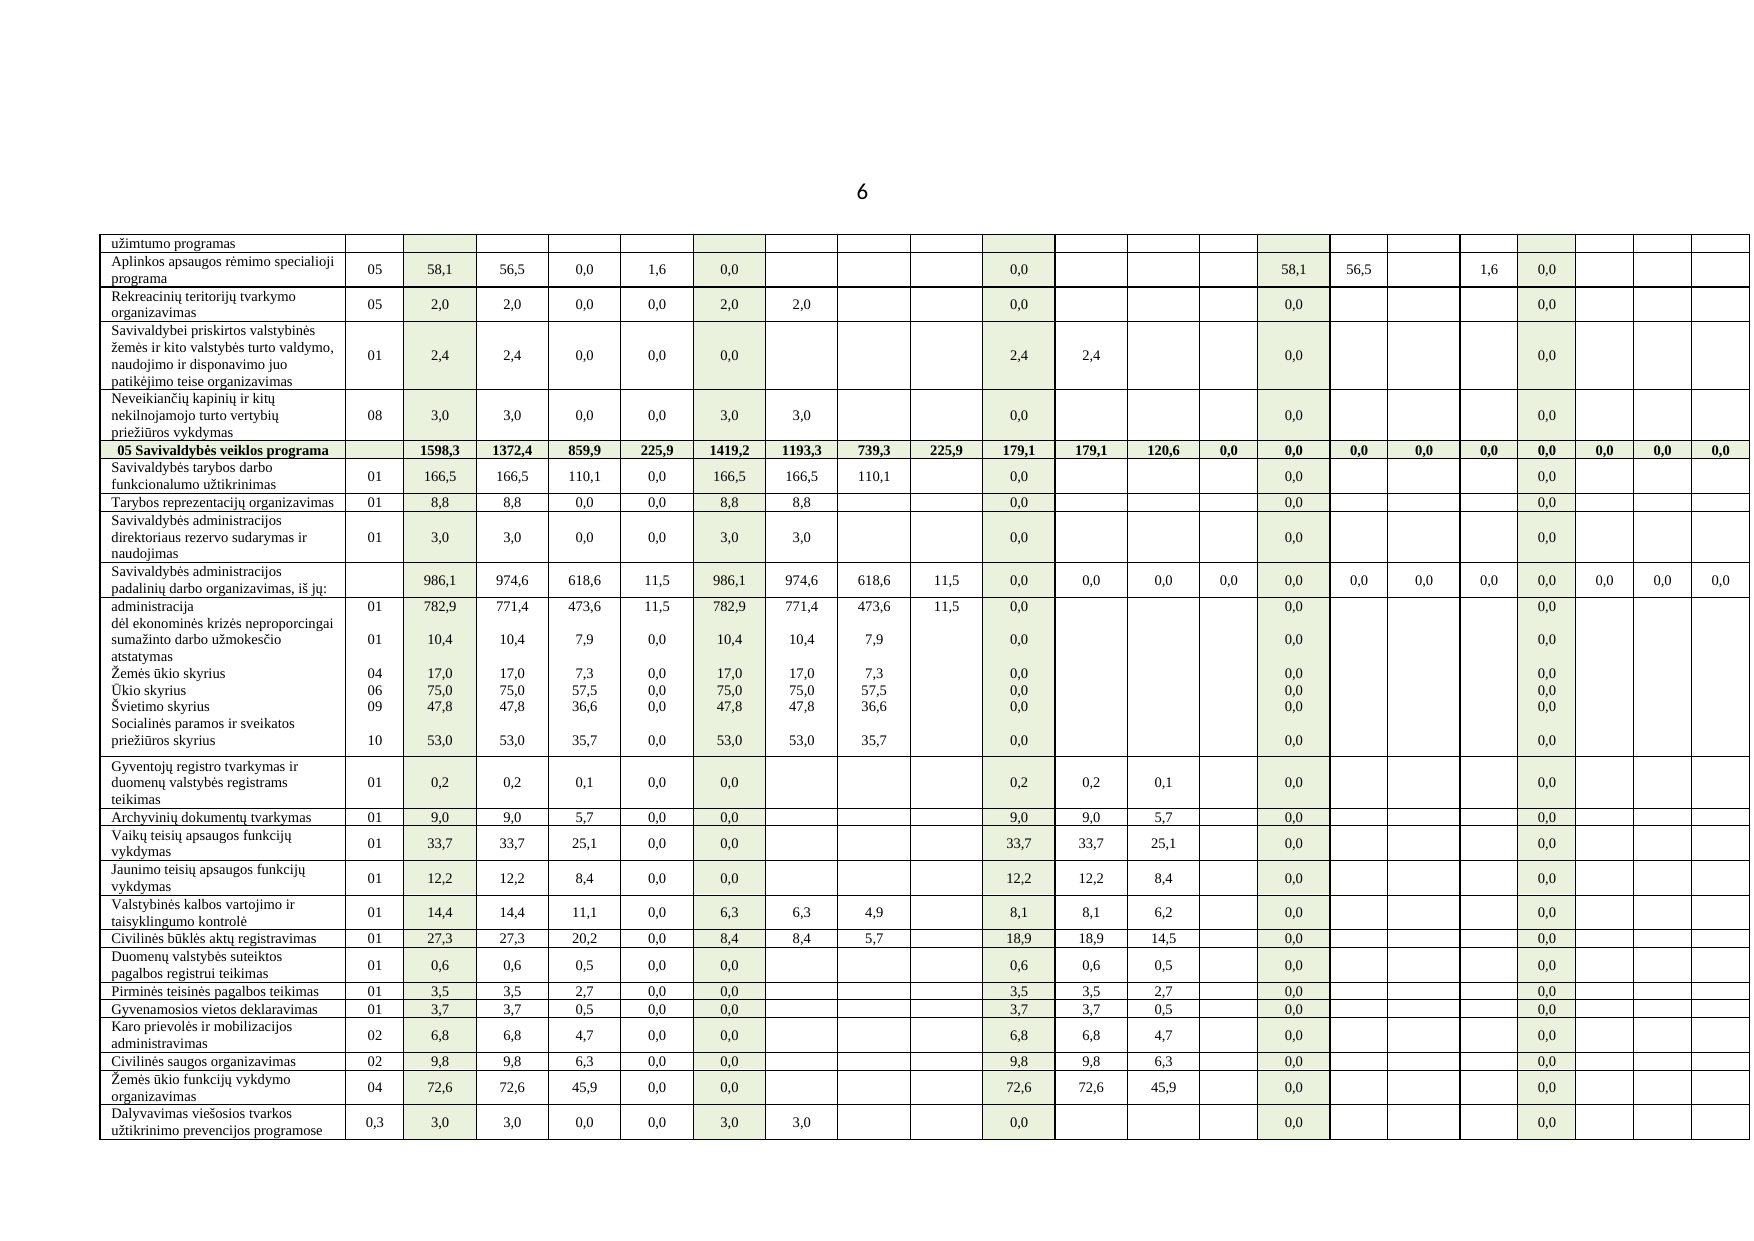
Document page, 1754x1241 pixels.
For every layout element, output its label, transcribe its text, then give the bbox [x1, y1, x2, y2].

table_cell 0,0 [1518, 441, 1575, 458]
table_cell [1200, 598, 1257, 756]
table_cell Savivaldybės tarybos darbo funkcionalumo užtikrinimas [101, 459, 345, 493]
table_cell [1331, 1018, 1387, 1052]
table_cell [1692, 809, 1749, 825]
table_cell [838, 235, 910, 252]
table_cell [1461, 1000, 1517, 1017]
table_cell 01 [346, 1000, 403, 1017]
table_cell 0,5 [549, 1000, 620, 1017]
table_cell [1576, 896, 1633, 929]
table_cell [1576, 861, 1633, 894]
table_cell [694, 235, 765, 252]
table_cell 27,3 [477, 930, 548, 947]
table_cell 0,0 [694, 983, 765, 999]
table_cell 8,8 [477, 494, 548, 511]
table_cell [1200, 861, 1257, 894]
table_cell Gyvenamosios vietos deklaravimas [101, 1000, 345, 1017]
table_cell [1576, 322, 1633, 389]
table_cell [1692, 1105, 1749, 1139]
table_cell 0,0 [1388, 441, 1459, 458]
table_cell 33,7 [404, 826, 476, 860]
table_cell 2,0 [694, 288, 765, 321]
table_cell [1576, 1053, 1633, 1069]
table_cell [911, 235, 982, 252]
table_cell 0,0 [983, 563, 1054, 597]
table_cell 2,4 [404, 322, 476, 389]
table_cell [911, 809, 982, 825]
table_cell 4,7 [1128, 1018, 1199, 1052]
table_cell 1372,4 [477, 441, 548, 458]
table_cell 0,6 [983, 948, 1054, 982]
table_cell [1388, 1018, 1459, 1052]
table_cell [1461, 757, 1517, 808]
table_cell [1692, 598, 1749, 756]
table_cell [1634, 494, 1691, 511]
table_cell 4,9 [838, 896, 910, 929]
table_cell [1331, 757, 1387, 808]
table_cell [1128, 288, 1199, 321]
table_cell 8,8 [404, 494, 476, 511]
table_cell [1576, 757, 1633, 808]
table_cell [1200, 494, 1257, 511]
table_cell [983, 235, 1054, 252]
table_cell [1388, 1071, 1459, 1104]
table_cell [1692, 322, 1749, 389]
table_cell [1461, 930, 1517, 947]
table_cell [1461, 288, 1517, 321]
table_cell [1518, 235, 1575, 252]
table_cell [1461, 390, 1517, 440]
table_cell [1634, 1071, 1691, 1104]
table_cell 8,4 [549, 861, 620, 894]
table_cell 11,5 [911, 563, 982, 597]
table_cell 9,0 [477, 809, 548, 825]
table_cell [1200, 948, 1257, 982]
table_cell 3,0 [477, 1105, 548, 1139]
table_cell administracija dėl ekonominės krizės neproporcingai sumažinto darbo užmokesčio atstatymas Žemės ūkio skyrius Ūkio skyrius Švietimo skyrius Socialinės paramos ir sveikatos priežiūros skyrius [101, 598, 345, 756]
table_cell 0,0 [1258, 1018, 1329, 1052]
table_cell 3,7 [983, 1000, 1054, 1017]
table_cell 0,0 [621, 1071, 693, 1104]
table_cell [1200, 390, 1257, 440]
table_cell [549, 235, 620, 252]
table_cell 0,0 [1258, 930, 1329, 947]
table_cell 72,6 [404, 1071, 476, 1104]
table_cell [838, 1053, 910, 1069]
table_cell [1056, 459, 1127, 493]
table_cell [838, 1071, 910, 1104]
table_cell 110,1 [838, 459, 910, 493]
table_cell [1461, 948, 1517, 982]
table_cell 0,0 [983, 253, 1054, 286]
table_cell [1388, 598, 1459, 756]
table_cell [911, 1053, 982, 1069]
table_cell 782,9 10,4 17,0 75,0 47,8 53,0 [404, 598, 476, 756]
table_cell 2,4 [1056, 322, 1127, 389]
table_cell [766, 253, 837, 286]
table_cell 72,6 [1056, 1071, 1127, 1104]
table_cell 0,0 [694, 322, 765, 389]
table_cell [1200, 253, 1257, 286]
table_cell Jaunimo teisių apsaugos funkcijų vykdymas [101, 861, 345, 894]
table_cell 0,0 [1461, 441, 1517, 458]
table_cell 8,4 [694, 930, 765, 947]
table_cell 56,5 [477, 253, 548, 286]
table_cell 739,3 [838, 441, 910, 458]
table_cell [911, 322, 982, 389]
table_cell 05 [346, 253, 403, 286]
table_cell 0,0 [983, 512, 1054, 562]
table_cell [1576, 512, 1633, 562]
table_cell [1634, 1053, 1691, 1069]
table_cell [1331, 1105, 1387, 1139]
table_cell [1200, 826, 1257, 860]
table_cell 0,2 [1056, 757, 1127, 808]
table_cell 25,1 [1128, 826, 1199, 860]
table_cell 0,2 [404, 757, 476, 808]
table_cell [1634, 930, 1691, 947]
table_cell 2,7 [549, 983, 620, 999]
table_cell [1461, 494, 1517, 511]
table_cell 0,0 [621, 809, 693, 825]
table_cell [1461, 598, 1517, 756]
table_cell [1692, 1071, 1749, 1104]
table_cell 0,0 [1518, 826, 1575, 860]
table_cell [766, 983, 837, 999]
table_cell 01 [346, 896, 403, 929]
table_cell 72,6 [983, 1071, 1054, 1104]
table_cell [1056, 1105, 1127, 1139]
table_cell [1634, 948, 1691, 982]
table_cell 8,1 [1056, 896, 1127, 929]
table_cell [1128, 494, 1199, 511]
table_cell 0,0 [694, 809, 765, 825]
table_cell 01 [346, 948, 403, 982]
table_cell [1576, 809, 1633, 825]
table_cell Savivaldybės administracijos padalinių darbo organizavimas, iš jų: [101, 563, 345, 597]
table_cell 0,0 [549, 288, 620, 321]
table_cell [838, 512, 910, 562]
table_cell 0,0 [549, 1105, 620, 1139]
table_cell Žemės ūkio funkcijų vykdymo organizavimas [101, 1071, 345, 1104]
table_cell [1634, 253, 1691, 286]
table_cell Valstybinės kalbos vartojimo ir taisyklingumo kontrolė [101, 896, 345, 929]
table_cell [404, 235, 476, 252]
table_cell 2,7 [1128, 983, 1199, 999]
table_cell 01 [346, 861, 403, 894]
table_cell Aplinkos apsaugos rėmimo specialioji programa [101, 253, 345, 286]
table_cell 0,0 [1518, 322, 1575, 389]
table_cell [1461, 512, 1517, 562]
table_cell [1128, 459, 1199, 493]
table_cell 0,0 [1518, 757, 1575, 808]
table_cell [766, 1071, 837, 1104]
table_cell [1692, 1053, 1749, 1069]
table_cell 3,0 [694, 512, 765, 562]
table_cell [1634, 1018, 1691, 1052]
table_cell 0,0 [1056, 563, 1127, 597]
table_cell [911, 983, 982, 999]
table_cell 0,0 [1331, 441, 1387, 458]
table_cell 0,1 [1128, 757, 1199, 808]
table_cell [477, 235, 548, 252]
table_cell 0,0 [983, 459, 1054, 493]
table_cell 0,0 [1200, 441, 1257, 458]
table_cell [1056, 288, 1127, 321]
table_cell 0,0 [621, 896, 693, 929]
table_cell [911, 896, 982, 929]
table_cell 3,7 [1056, 1000, 1127, 1017]
table_cell 1419,2 [694, 441, 765, 458]
table_cell 0,0 [1258, 757, 1329, 808]
table_cell 0,0 [694, 253, 765, 286]
table_cell Vaikų teisių apsaugos funkcijų vykdymas [101, 826, 345, 860]
table_cell 72,6 [477, 1071, 548, 1104]
table_cell [1692, 948, 1749, 982]
table_cell [621, 235, 693, 252]
table_cell 01 [346, 930, 403, 947]
table_cell [1200, 1053, 1257, 1069]
table_cell [1388, 948, 1459, 982]
table_cell 9,0 [1056, 809, 1127, 825]
table_cell [838, 861, 910, 894]
table_cell [1388, 235, 1459, 252]
table_cell 01 [346, 809, 403, 825]
table_cell [1634, 1000, 1691, 1017]
table_cell [1461, 983, 1517, 999]
table_cell 225,9 [911, 441, 982, 458]
table_cell [1388, 390, 1459, 440]
table_cell [1634, 459, 1691, 493]
table_cell Savivaldybės administracijos direktoriaus rezervo sudarymas ir naudojimas [101, 512, 345, 562]
table_cell 0,0 [1518, 809, 1575, 825]
table_cell [1331, 598, 1387, 756]
table_cell [1634, 288, 1691, 321]
table_cell 01 [346, 512, 403, 562]
table_cell 782,9 10,4 17,0 75,0 47,8 53,0 [694, 598, 765, 756]
table_cell 20,2 [549, 930, 620, 947]
table_cell [1692, 1018, 1749, 1052]
table_cell 9,8 [477, 1053, 548, 1069]
table_cell [1388, 512, 1459, 562]
table_cell 8,8 [694, 494, 765, 511]
table_cell 1,6 [1461, 253, 1517, 286]
table_cell [1576, 930, 1633, 947]
table_cell [1576, 983, 1633, 999]
table_cell [1388, 826, 1459, 860]
table_cell [1692, 459, 1749, 493]
table_cell [911, 288, 982, 321]
table_cell 0,0 [621, 861, 693, 894]
table_cell [1576, 1071, 1633, 1104]
table_cell 0,5 [1128, 948, 1199, 982]
table_cell [766, 948, 837, 982]
table_cell [1331, 1000, 1387, 1017]
table_cell 02 [346, 1053, 403, 1069]
table_cell [1692, 288, 1749, 321]
table_cell [838, 1000, 910, 1017]
table_cell 33,7 [1056, 826, 1127, 860]
table_cell [1388, 896, 1459, 929]
table_cell 8,4 [766, 930, 837, 947]
table_cell 771,4 10,4 17,0 75,0 47,8 53,0 [477, 598, 548, 756]
table_cell 0,0 [549, 512, 620, 562]
table_cell 986,1 [404, 563, 476, 597]
table_cell [838, 948, 910, 982]
table_cell [1331, 288, 1387, 321]
table_cell 33,7 [477, 826, 548, 860]
table_cell [1388, 983, 1459, 999]
table_cell 0,0 [694, 948, 765, 982]
table_cell 110,1 [549, 459, 620, 493]
table_cell 6,3 [766, 896, 837, 929]
table_cell [1128, 235, 1199, 252]
table_cell [766, 861, 837, 894]
table_cell [766, 1053, 837, 1069]
table_cell [1128, 390, 1199, 440]
table_cell [911, 253, 982, 286]
table_cell 0,0 [1518, 1105, 1575, 1139]
table_cell [1200, 983, 1257, 999]
table_cell 3,0 [477, 512, 548, 562]
table_cell 0,0 [1576, 563, 1633, 597]
table_cell [766, 1018, 837, 1052]
table_cell [1331, 809, 1387, 825]
table_cell Pirminės teisinės pagalbos teikimas [101, 983, 345, 999]
table_cell 12,2 [477, 861, 548, 894]
table_cell [838, 288, 910, 321]
table_cell [1331, 512, 1387, 562]
table_cell 0,0 [621, 390, 693, 440]
table_cell užimtumo programas [101, 235, 345, 252]
table_cell [1258, 235, 1329, 252]
table_cell 0,0 [1258, 494, 1329, 511]
table_cell 0,0 [621, 459, 693, 493]
table_cell [838, 1018, 910, 1052]
table_cell [1461, 1053, 1517, 1069]
table_cell 0,0 [1518, 1053, 1575, 1069]
table_cell 14,5 [1128, 930, 1199, 947]
table_cell [1200, 1000, 1257, 1017]
table_cell [1576, 253, 1633, 286]
table_cell 01 [346, 983, 403, 999]
table_cell [838, 253, 910, 286]
table_cell [911, 459, 982, 493]
table_cell [346, 563, 403, 597]
table_cell 4,7 [549, 1018, 620, 1052]
table_cell 1,6 [621, 253, 693, 286]
table_cell [766, 826, 837, 860]
table_cell [1461, 1071, 1517, 1104]
table_cell Civilinės saugos organizavimas [101, 1053, 345, 1069]
table_cell 0,0 [983, 288, 1054, 321]
table_cell 0,0 [549, 322, 620, 389]
table_cell 8,8 [766, 494, 837, 511]
table_cell 0,0 [1518, 1018, 1575, 1052]
table_cell [911, 948, 982, 982]
table_cell [1634, 1105, 1691, 1139]
table_cell [1331, 235, 1387, 252]
table_cell [1200, 288, 1257, 321]
table_cell 618,6 [549, 563, 620, 597]
table_cell 01 [346, 757, 403, 808]
table_cell 02 [346, 1018, 403, 1052]
table_cell [1692, 930, 1749, 947]
table_cell 9,8 [404, 1053, 476, 1069]
table_cell [1461, 826, 1517, 860]
table_cell 45,9 [549, 1071, 620, 1104]
table_cell [1692, 861, 1749, 894]
table_cell [766, 322, 837, 389]
table_cell [1634, 861, 1691, 894]
table_cell [1461, 1018, 1517, 1052]
table_cell [1056, 253, 1127, 286]
table_cell 0,0 [621, 983, 693, 999]
table_cell 12,2 [983, 861, 1054, 894]
table_cell [1331, 930, 1387, 947]
table_cell Tarybos reprezentacijų organizavimas [101, 494, 345, 511]
table_cell 0,0 [1258, 288, 1329, 321]
table_cell 25,1 [549, 826, 620, 860]
table_cell [1200, 1018, 1257, 1052]
table_cell [1692, 235, 1749, 252]
table_cell 6,2 [1128, 896, 1199, 929]
table_cell 0,2 [477, 757, 548, 808]
table_cell 0,0 [1518, 930, 1575, 947]
table_cell 14,4 [404, 896, 476, 929]
table_cell 12,2 [404, 861, 476, 894]
table_cell 166,5 [477, 459, 548, 493]
table_cell 11,5 [911, 598, 982, 756]
table_cell 0,0 [1258, 1071, 1329, 1104]
table_cell 0,0 [1258, 1000, 1329, 1017]
table_cell 0,0 [1258, 983, 1329, 999]
table_cell 0,0 [1692, 441, 1749, 458]
table_cell [1200, 322, 1257, 389]
table_cell 01 [346, 322, 403, 389]
table_cell 0,0 [1258, 809, 1329, 825]
table_cell [1461, 809, 1517, 825]
table_cell 0,0 [1518, 563, 1575, 597]
table_cell [1576, 1000, 1633, 1017]
table_cell [1128, 322, 1199, 389]
table_cell 179,1 [983, 441, 1054, 458]
table_cell 0,0 [621, 322, 693, 389]
table_cell [911, 1000, 982, 1017]
table_cell 0,0 [1258, 1105, 1329, 1139]
table_cell 3,5 [983, 983, 1054, 999]
table_cell [1634, 983, 1691, 999]
table_cell 0,2 [983, 757, 1054, 808]
table_cell [1388, 861, 1459, 894]
table_cell [911, 930, 982, 947]
table_cell [838, 494, 910, 511]
table_cell 18,9 [1056, 930, 1127, 947]
table_cell [838, 390, 910, 440]
table_cell 6,8 [983, 1018, 1054, 1052]
table_cell 225,9 [621, 441, 693, 458]
table_cell 27,3 [404, 930, 476, 947]
table_cell [1056, 512, 1127, 562]
table_cell 166,5 [766, 459, 837, 493]
table_cell 6,8 [404, 1018, 476, 1052]
table_cell [1128, 512, 1199, 562]
table_cell 0,0 0,0 0,0 0,0 0,0 0,0 [1258, 598, 1329, 756]
table_cell 0,0 [1518, 512, 1575, 562]
table_cell 0,0 [1518, 390, 1575, 440]
table_cell 0,0 [1518, 896, 1575, 929]
table_cell [1692, 983, 1749, 999]
table_cell [1576, 390, 1633, 440]
table_cell 3,5 [1056, 983, 1127, 999]
table_cell Karo prievolės ir mobilizacijos administravimas [101, 1018, 345, 1052]
table_cell 3,5 [477, 983, 548, 999]
table_cell 0,0 [1692, 563, 1749, 597]
table_cell [1576, 459, 1633, 493]
table_cell [1200, 459, 1257, 493]
table_cell 0,0 [1258, 441, 1329, 458]
table_cell [1634, 390, 1691, 440]
table_cell [1128, 598, 1199, 756]
table_cell [1576, 826, 1633, 860]
table_cell 11,5 0,0 0,0 0,0 0,0 0,0 [621, 598, 693, 756]
table_cell [838, 322, 910, 389]
table_cell [838, 757, 910, 808]
table_cell [1461, 459, 1517, 493]
table_cell 0,0 [621, 1053, 693, 1069]
table_cell 0,0 [1518, 459, 1575, 493]
table_cell [1461, 896, 1517, 929]
table_cell 0,0 [694, 1000, 765, 1017]
table_cell 0,0 [1388, 563, 1459, 597]
table_cell 0,0 [1258, 1053, 1329, 1069]
table_cell [1388, 809, 1459, 825]
table_cell [1331, 322, 1387, 389]
table_cell 3,0 [694, 1105, 765, 1139]
table_cell [1576, 948, 1633, 982]
table_cell 859,9 [549, 441, 620, 458]
table_cell 0,0 [1518, 288, 1575, 321]
table_cell 0,0 [1128, 563, 1199, 597]
table_cell [838, 983, 910, 999]
table_cell [1331, 861, 1387, 894]
table_cell 0,0 [1258, 826, 1329, 860]
table_cell [1388, 757, 1459, 808]
table_cell 0,0 [983, 1105, 1054, 1139]
table_cell [1634, 757, 1691, 808]
table_cell [1388, 930, 1459, 947]
table_cell 0,0 [1258, 861, 1329, 894]
table_cell 0,0 [549, 494, 620, 511]
table_cell [1576, 598, 1633, 756]
table_cell 01 01 04 06 09 10 [346, 598, 403, 756]
table_cell 0,0 [1518, 983, 1575, 999]
table_cell Civilinės būklės aktų registravimas [101, 930, 345, 947]
table_cell [1331, 494, 1387, 511]
table_cell 01 [346, 459, 403, 493]
table_cell 3,0 [766, 1105, 837, 1139]
table_cell [1388, 459, 1459, 493]
table_cell [1634, 896, 1691, 929]
table_cell 618,6 [838, 563, 910, 597]
table_cell 1193,3 [766, 441, 837, 458]
table_cell 3,0 [404, 512, 476, 562]
table_cell [1128, 253, 1199, 286]
table_cell 45,9 [1128, 1071, 1199, 1104]
table_cell 0,0 [621, 494, 693, 511]
table_cell 0,0 [1518, 253, 1575, 286]
table_cell [911, 1071, 982, 1104]
table_cell [1576, 288, 1633, 321]
table_cell 0,0 [1258, 896, 1329, 929]
table_cell [1576, 1018, 1633, 1052]
table_cell 0,0 [1461, 563, 1517, 597]
table_cell [1576, 494, 1633, 511]
table_cell 0,0 [621, 930, 693, 947]
table_cell 6,8 [1056, 1018, 1127, 1052]
table_cell 6,3 [549, 1053, 620, 1069]
table_cell [1388, 288, 1459, 321]
table_cell [346, 441, 403, 458]
table_cell 3,0 [404, 390, 476, 440]
table_cell [766, 235, 837, 252]
table_cell 0,0 [1518, 1000, 1575, 1017]
table_cell 18,9 [983, 930, 1054, 947]
table_cell [766, 809, 837, 825]
table_cell 0,0 [1258, 459, 1329, 493]
table_cell [1388, 1053, 1459, 1069]
table_cell 3,7 [404, 1000, 476, 1017]
table_cell [1331, 896, 1387, 929]
table_cell [1331, 1071, 1387, 1104]
table_cell 120,6 [1128, 441, 1199, 458]
table_cell 0,0 [983, 494, 1054, 511]
table_cell Dalyvavimas viešosios tvarkos užtikrinimo prevencijos programose [101, 1105, 345, 1139]
table_cell 0,0 0,0 0,0 0,0 0,0 0,0 [1518, 598, 1575, 756]
table_cell 05 [346, 288, 403, 321]
table_cell 3,0 [694, 390, 765, 440]
table_cell [1692, 253, 1749, 286]
table_cell Savivaldybei priskirtos valstybinės žemės ir kito valstybės turto valdymo, naudojimo ir disponavimo juo patikėjimo teise organizavimas [101, 322, 345, 389]
table_cell 1598,3 [404, 441, 476, 458]
table_cell [1056, 390, 1127, 440]
table_cell [1692, 494, 1749, 511]
table_cell 2,0 [477, 288, 548, 321]
table_cell [1692, 757, 1749, 808]
table_cell 08 [346, 390, 403, 440]
table_cell 11,5 [621, 563, 693, 597]
table_cell 9,0 [983, 809, 1054, 825]
table_cell 0,0 0,0 0,0 0,0 0,0 0,0 [983, 598, 1054, 756]
table_cell 0,0 [549, 253, 620, 286]
table_cell 58,1 [404, 253, 476, 286]
table_cell 0,0 [1518, 861, 1575, 894]
table_cell Archyvinių dokumentų tvarkymas [101, 809, 345, 825]
table_cell [1056, 494, 1127, 511]
table_cell 0,0 [1576, 441, 1633, 458]
table_cell [1200, 896, 1257, 929]
table_cell 9,0 [404, 809, 476, 825]
table_cell 2,4 [983, 322, 1054, 389]
table_cell [1634, 322, 1691, 389]
table_cell 0,0 [1634, 563, 1691, 597]
table_cell 6,8 [477, 1018, 548, 1052]
table_cell 0,0 [694, 757, 765, 808]
table_cell 3,0 [404, 1105, 476, 1139]
table_cell 3,5 [404, 983, 476, 999]
table_cell 9,8 [983, 1053, 1054, 1069]
table_cell 2,4 [477, 322, 548, 389]
table_cell 3,0 [477, 390, 548, 440]
table_cell 0,0 [1258, 322, 1329, 389]
table_cell [1128, 1105, 1199, 1139]
table_cell [1331, 390, 1387, 440]
table_cell 166,5 [694, 459, 765, 493]
table_cell 473,6 7,9 7,3 57,5 36,6 35,7 [838, 598, 910, 756]
table_cell 5,7 [1128, 809, 1199, 825]
table_cell 473,6 7,9 7,3 57,5 36,6 35,7 [549, 598, 620, 756]
table_cell [1634, 512, 1691, 562]
table_cell [838, 826, 910, 860]
table_cell [911, 512, 982, 562]
table_cell [1692, 826, 1749, 860]
table_cell 5,7 [838, 930, 910, 947]
table_cell 166,5 [404, 459, 476, 493]
table_cell [1200, 930, 1257, 947]
table_cell [1388, 322, 1459, 389]
table_cell [911, 757, 982, 808]
table_cell 5,7 [549, 809, 620, 825]
table_cell 0,6 [1056, 948, 1127, 982]
table_cell [1461, 861, 1517, 894]
table_cell 0,0 [621, 288, 693, 321]
table_cell 771,4 10,4 17,0 75,0 47,8 53,0 [766, 598, 837, 756]
table_cell 0,5 [549, 948, 620, 982]
table_cell [1200, 757, 1257, 808]
table_cell 0,0 [694, 861, 765, 894]
table_cell [1461, 322, 1517, 389]
table_cell 0,6 [404, 948, 476, 982]
table_cell 3,0 [766, 512, 837, 562]
table_cell 14,4 [477, 896, 548, 929]
table_cell 0,0 [1518, 1071, 1575, 1104]
table_cell 0,0 [621, 757, 693, 808]
table_cell 0,0 [1518, 494, 1575, 511]
table_cell [1200, 1105, 1257, 1139]
table_cell 0,0 [1258, 512, 1329, 562]
table_cell [838, 1105, 910, 1139]
table_cell 0,0 [621, 1018, 693, 1052]
table_cell [838, 809, 910, 825]
table_cell 3,7 [477, 1000, 548, 1017]
table_cell 0,0 [621, 1000, 693, 1017]
table_cell [911, 1018, 982, 1052]
table_cell [766, 757, 837, 808]
table_cell 05 Savivaldybės veiklos programa [101, 441, 345, 458]
table_cell [1461, 1105, 1517, 1139]
table_cell [1331, 1053, 1387, 1069]
table_cell [1200, 1071, 1257, 1104]
table_cell [1576, 1105, 1633, 1139]
table_cell 0,0 [694, 1053, 765, 1069]
table_cell Gyventojų registro tvarkymas ir duomenų valstybės registrams teikimas [101, 757, 345, 808]
table_cell 0,0 [694, 1018, 765, 1052]
table_cell 8,4 [1128, 861, 1199, 894]
table_cell 58,1 [1258, 253, 1329, 286]
table_cell 0,0 [549, 390, 620, 440]
table_cell [1056, 598, 1127, 756]
table_cell [346, 235, 403, 252]
table_cell 3,0 [766, 390, 837, 440]
table_cell Rekreacinių teritorijų tvarkymo organizavimas [101, 288, 345, 321]
table_cell 974,6 [766, 563, 837, 597]
table_cell [1388, 1105, 1459, 1139]
table_cell [1331, 459, 1387, 493]
table_cell 986,1 [694, 563, 765, 597]
table_cell 6,3 [1128, 1053, 1199, 1069]
table_cell 0,0 [1258, 390, 1329, 440]
table_cell 0,0 [621, 948, 693, 982]
table_cell [1388, 1000, 1459, 1017]
table_cell 8,1 [983, 896, 1054, 929]
table_cell [911, 1105, 982, 1139]
table_cell 0,6 [477, 948, 548, 982]
table_cell [1200, 512, 1257, 562]
table_cell 974,6 [477, 563, 548, 597]
table_cell Duomenų valstybės suteiktos pagalbos registrui teikimas [101, 948, 345, 982]
table_cell 0,0 [621, 826, 693, 860]
table_cell 33,7 [983, 826, 1054, 860]
table_cell 01 [346, 826, 403, 860]
table_cell 0,0 [1331, 563, 1387, 597]
table_cell [1056, 235, 1127, 252]
table_cell 6,3 [694, 896, 765, 929]
table_cell 0,0 [1258, 563, 1329, 597]
table_cell 2,0 [404, 288, 476, 321]
table_cell 0,0 [1634, 441, 1691, 458]
table_cell [1692, 512, 1749, 562]
table_cell 0,0 [621, 512, 693, 562]
table_cell [1576, 235, 1633, 252]
table_cell 56,5 [1331, 253, 1387, 286]
table_cell [911, 390, 982, 440]
table_cell [1692, 1000, 1749, 1017]
table_cell 0,3 [346, 1105, 403, 1139]
table_cell 179,1 [1056, 441, 1127, 458]
table_cell [911, 826, 982, 860]
table_cell [911, 494, 982, 511]
table_cell [1331, 826, 1387, 860]
table_cell [766, 1000, 837, 1017]
table_cell [1200, 235, 1257, 252]
table_cell 0,0 [694, 826, 765, 860]
table_cell 0,0 [1518, 948, 1575, 982]
table_cell [1634, 826, 1691, 860]
table_cell 04 [346, 1071, 403, 1104]
table_cell 2,0 [766, 288, 837, 321]
table_cell [1634, 235, 1691, 252]
table_cell [1692, 390, 1749, 440]
table_cell 0,0 [1258, 948, 1329, 982]
table_cell [1461, 235, 1517, 252]
table_cell 0,0 [983, 390, 1054, 440]
table_cell 0,0 [621, 1105, 693, 1139]
table_cell 9,8 [1056, 1053, 1127, 1069]
table_cell [1692, 896, 1749, 929]
table_cell [1634, 598, 1691, 756]
table_cell [1200, 809, 1257, 825]
table_cell [1388, 253, 1459, 286]
table_cell 0,5 [1128, 1000, 1199, 1017]
table_cell [911, 861, 982, 894]
table_cell 12,2 [1056, 861, 1127, 894]
table_cell 0,0 [694, 1071, 765, 1104]
table_cell [1388, 494, 1459, 511]
table_cell [1331, 948, 1387, 982]
table_cell [1331, 983, 1387, 999]
table_cell 0,0 [1200, 563, 1257, 597]
table_cell 0,1 [549, 757, 620, 808]
table_cell 11,1 [549, 896, 620, 929]
table_cell 01 [346, 494, 403, 511]
table_cell Neveikiančių kapinių ir kitų nekilnojamojo turto vertybių priežiūros vykdymas [101, 390, 345, 440]
table_cell [1634, 809, 1691, 825]
